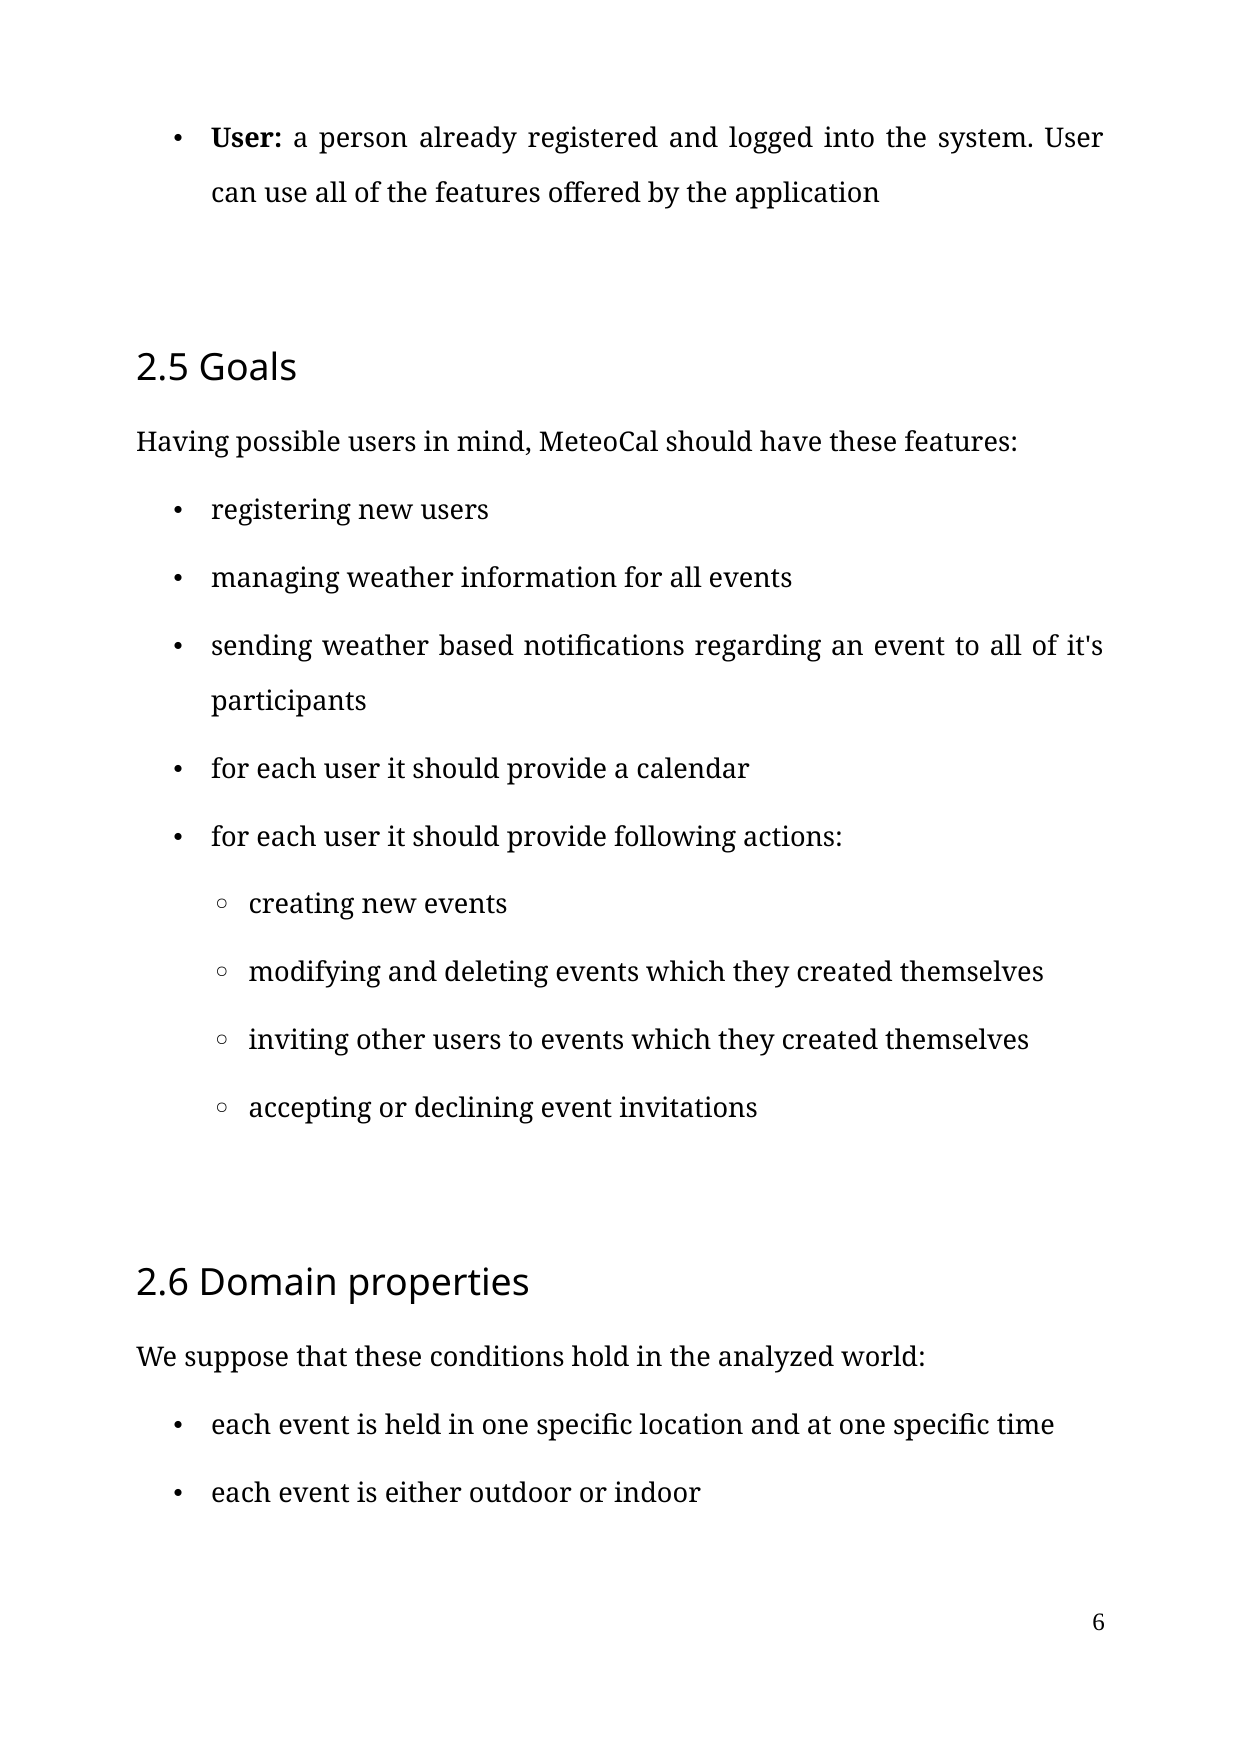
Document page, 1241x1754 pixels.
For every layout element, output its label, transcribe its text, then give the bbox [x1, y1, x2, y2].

list for each user it should provide a calendar [173, 749, 1104, 786]
list modifying and deleting events which they created themselves [211, 953, 1104, 990]
list each event is held in one specific location and at one specific time [173, 1406, 1104, 1442]
list each event is either outdoor or indoor [173, 1473, 1104, 1510]
text Having possible users in mind, MeteoCal should have these features: [136, 423, 1104, 460]
list managing weather information for all events [173, 558, 1104, 595]
list for each user it should provide following actions: [173, 817, 1104, 854]
list User: a person already registered and logged into the system. User can use all of the features offered by the application [173, 118, 1104, 210]
text We suppose that these conditions hold in the analyzed world: [136, 1338, 1104, 1375]
subtitle 2.5 Goals [136, 340, 1104, 391]
subtitle 2.6 Domain properties [136, 1255, 1104, 1306]
list creating new events [211, 885, 1104, 922]
list sending weather based notifications regarding an event to all of it's participants [173, 626, 1104, 718]
list accepting or declining event invitations [211, 1088, 1104, 1125]
list registering new users [173, 491, 1104, 527]
list inviting other users to events which they created themselves [211, 1021, 1104, 1057]
